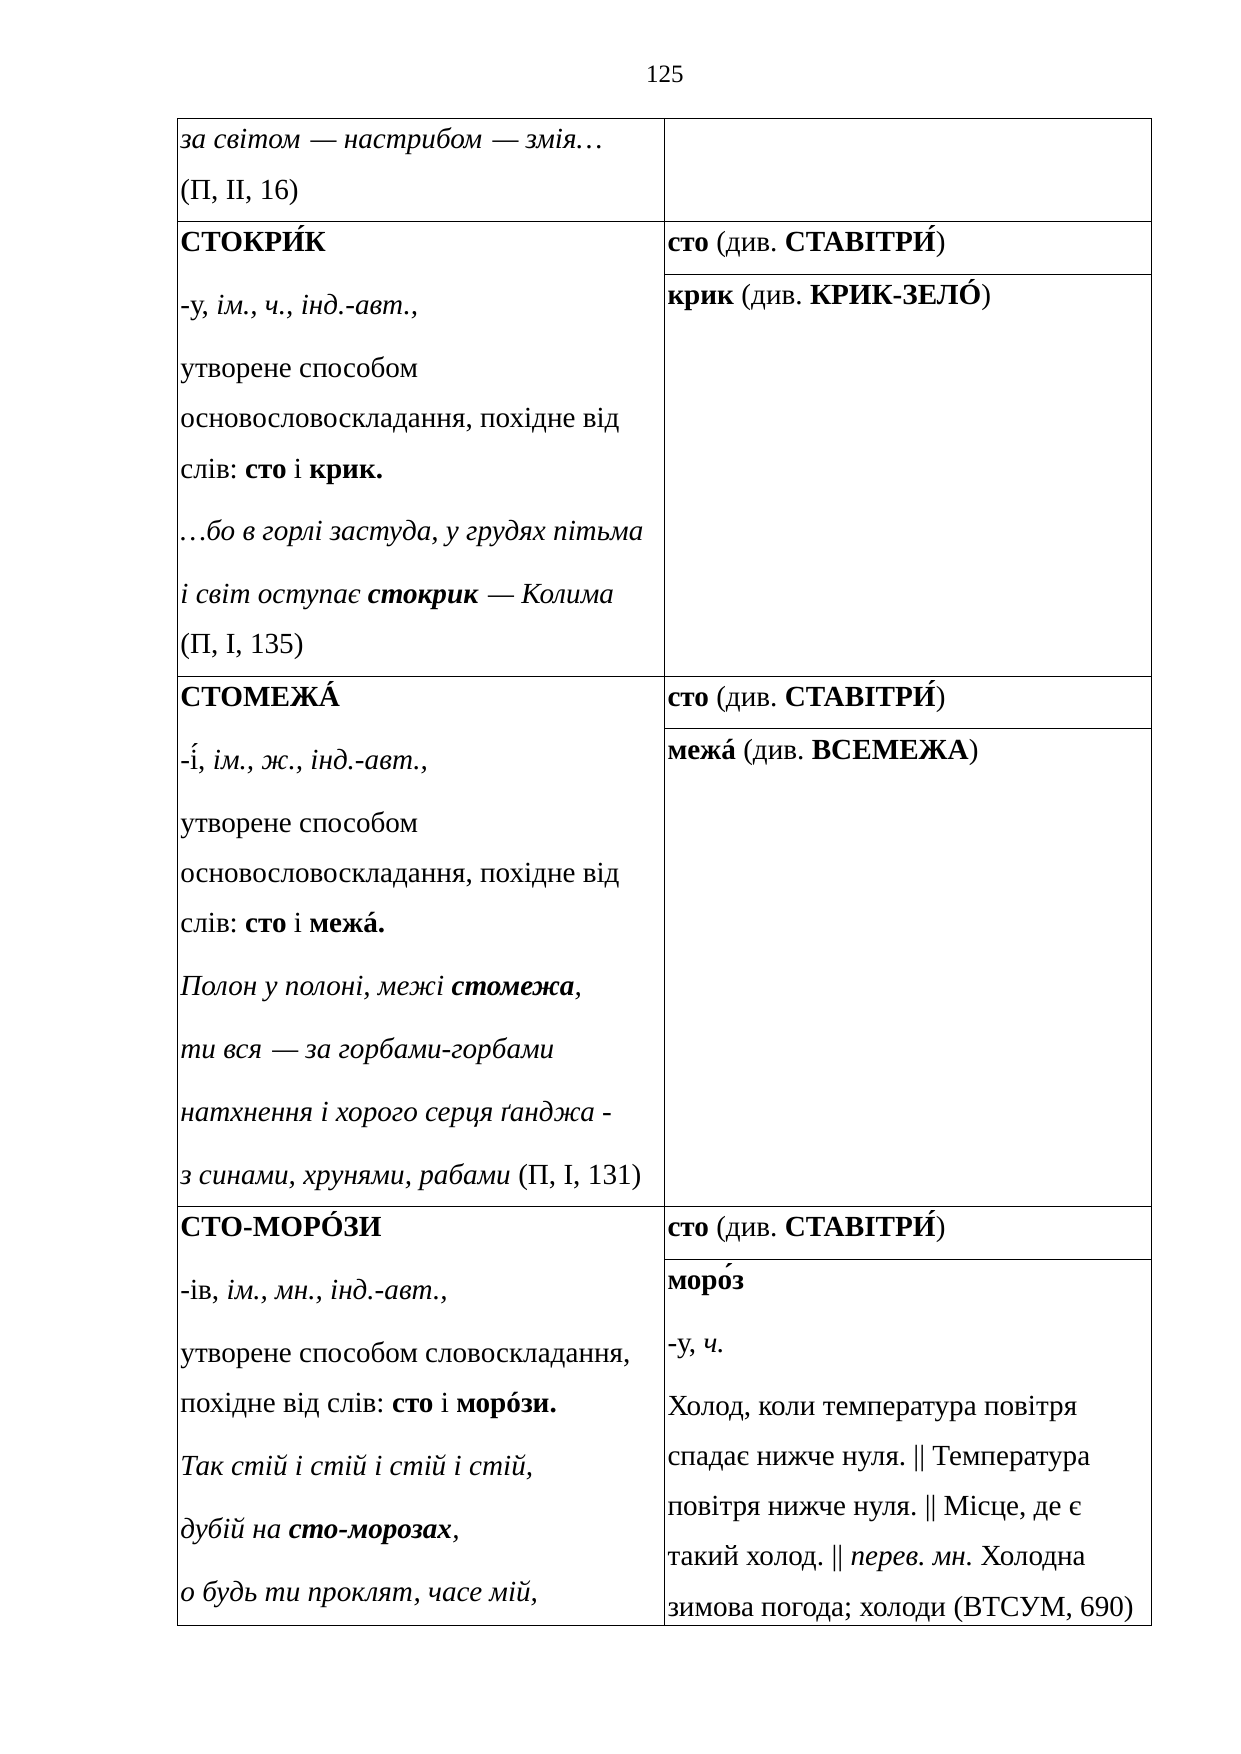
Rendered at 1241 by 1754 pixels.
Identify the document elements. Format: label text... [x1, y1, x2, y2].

table_cell СТОКРИ́К -у, ім., ч., інд.-авт., утворене способом основословоскладання, похідне від слів: сто і крик. …бо в горлі застуда, у грудях пітьма і світ оступає стокрик — Колима (П, І, 135) [178, 222, 664, 676]
table_cell сто (див. СТАВІТРИ́) [665, 1207, 1151, 1258]
table_cell сто (див. СТАВІТРИ́) [665, 222, 1151, 273]
table_cell моро́з -у, ч. Холод, коли температура повітря спадає нижче нуля. || Температура повітря нижче нуля. || Місце, де є такий холод. || перев. мн. Холодна зимова погода; холоди (ВТСУМ, 690) [665, 1260, 1151, 1625]
table_cell за світом — настрибом — змія… (П, ІІ, 16) [178, 119, 664, 221]
table_cell [665, 119, 1151, 221]
table_cell крик (див. КРИК-ЗЕЛÓ) [665, 275, 1151, 676]
table_cell СТО-МОРÓЗИ -ів, ім., мн., інд.-авт., утворене способом словоскладання, похідне від слів: сто і морóзи. Так стій і стій і стій і стій, дубій на сто-морозах, о будь ти проклят, часе мій, [178, 1207, 664, 1625]
table_cell сто (див. СТАВІТРИ́) [665, 677, 1151, 728]
table_cell межá (див. ВСЕМЕЖА) [665, 729, 1151, 1206]
table_cell СТОМЕЖÁ -і́, ім., ж., інд.-авт., утворене способом основословоскладання, похідне від слів: сто і межá. Полон у полоні, межі стомежа, ти вся — за горбами-горбами натхнення і хорого серця ґанджа - з синами, хрунями, рабами (П, І, 131) [178, 677, 664, 1206]
